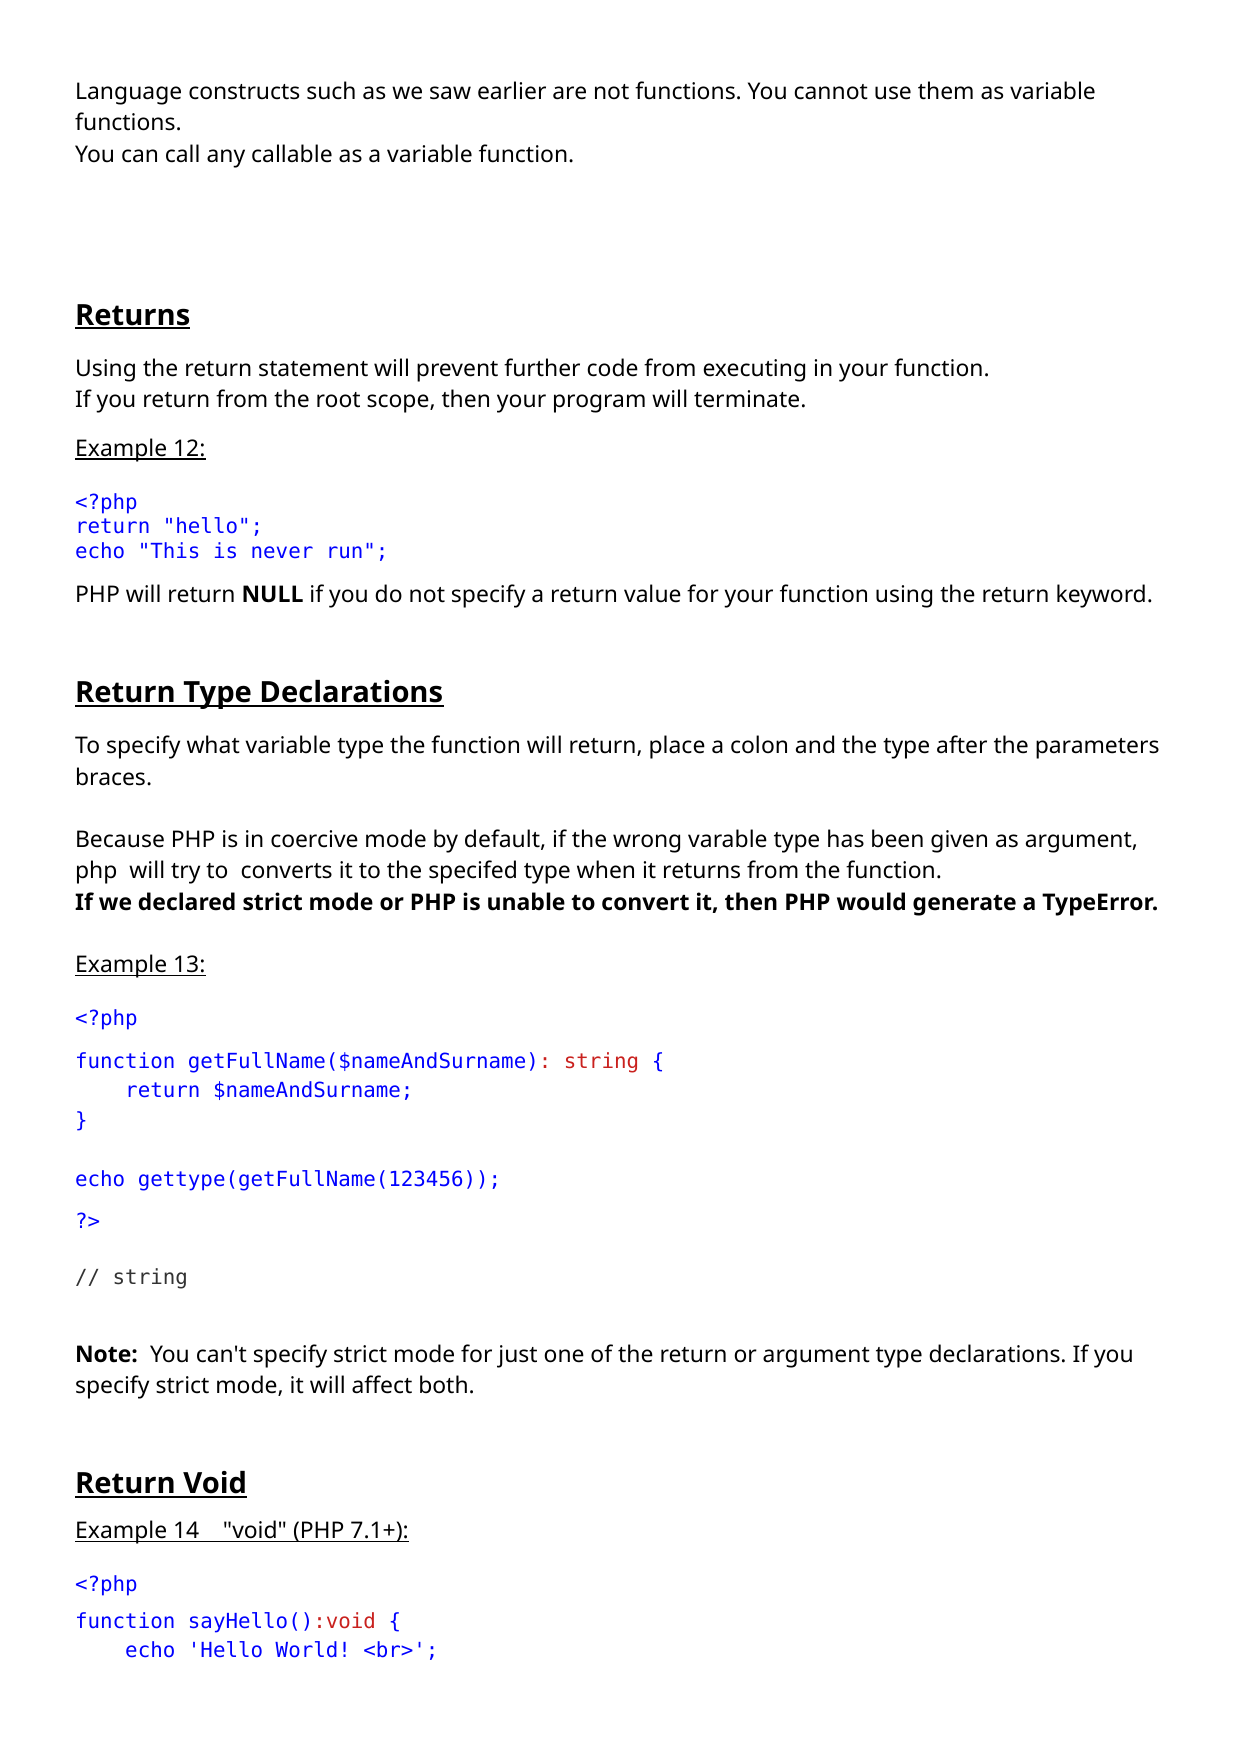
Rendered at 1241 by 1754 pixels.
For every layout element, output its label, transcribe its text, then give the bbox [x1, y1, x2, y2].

text Because PHP is in coercive mode by default, if the wrong varable type has been given as argument, php will try to converts it to the specifed type when it returns from the function. [75, 823, 1166, 886]
text To specify what variable type the function will return, place a colon and the type after the parameters braces. [75, 729, 1166, 792]
text <?php [75, 1572, 1166, 1597]
text If you return from the root scope, then your program will terminate. [75, 383, 1166, 414]
text function getFullName($nameAndSurname): string { [75, 1049, 1166, 1073]
text return $nameAndSurname; [75, 1073, 1166, 1103]
text <?php [75, 490, 1166, 514]
text Example 12: [75, 432, 1166, 463]
text function sayHello():void { [75, 1609, 1166, 1633]
text Return Type Declarations [75, 672, 1166, 711]
text Return Void [75, 1462, 1166, 1502]
text If we declared strict mode or PHP is unable to convert it, then PHP would generate a TypeError. [75, 886, 1166, 917]
text Note: You can't specify strict mode for just one of the return or argument type declarations. If you specify strict mode, it will affect both. [75, 1337, 1166, 1400]
text // string [75, 1265, 1166, 1289]
text <?php [75, 1006, 1166, 1031]
text You can call any callable as a variable function. [75, 137, 1166, 169]
text echo 'Hello World! <br>'; [75, 1633, 1166, 1663]
text ?> [75, 1204, 1166, 1233]
text return "hello"; [75, 514, 1166, 539]
text Example 13: [75, 948, 1166, 979]
text Using the return statement will prevent further code from executing in your function. [75, 351, 1166, 383]
text PHP will return NULL if you do not specify a return value for your function using the return keyword. [75, 578, 1166, 609]
text echo "This is never run"; [75, 539, 1166, 563]
text } [75, 1103, 1166, 1132]
text Language constructs such as we saw earlier are not functions. You cannot use them as variable functions. [75, 75, 1166, 137]
text echo gettype(getFullName(123456)); [75, 1162, 1166, 1192]
text Example 14 "void" (PHP 7.1+): [75, 1514, 1166, 1545]
text Returns [75, 294, 1166, 333]
